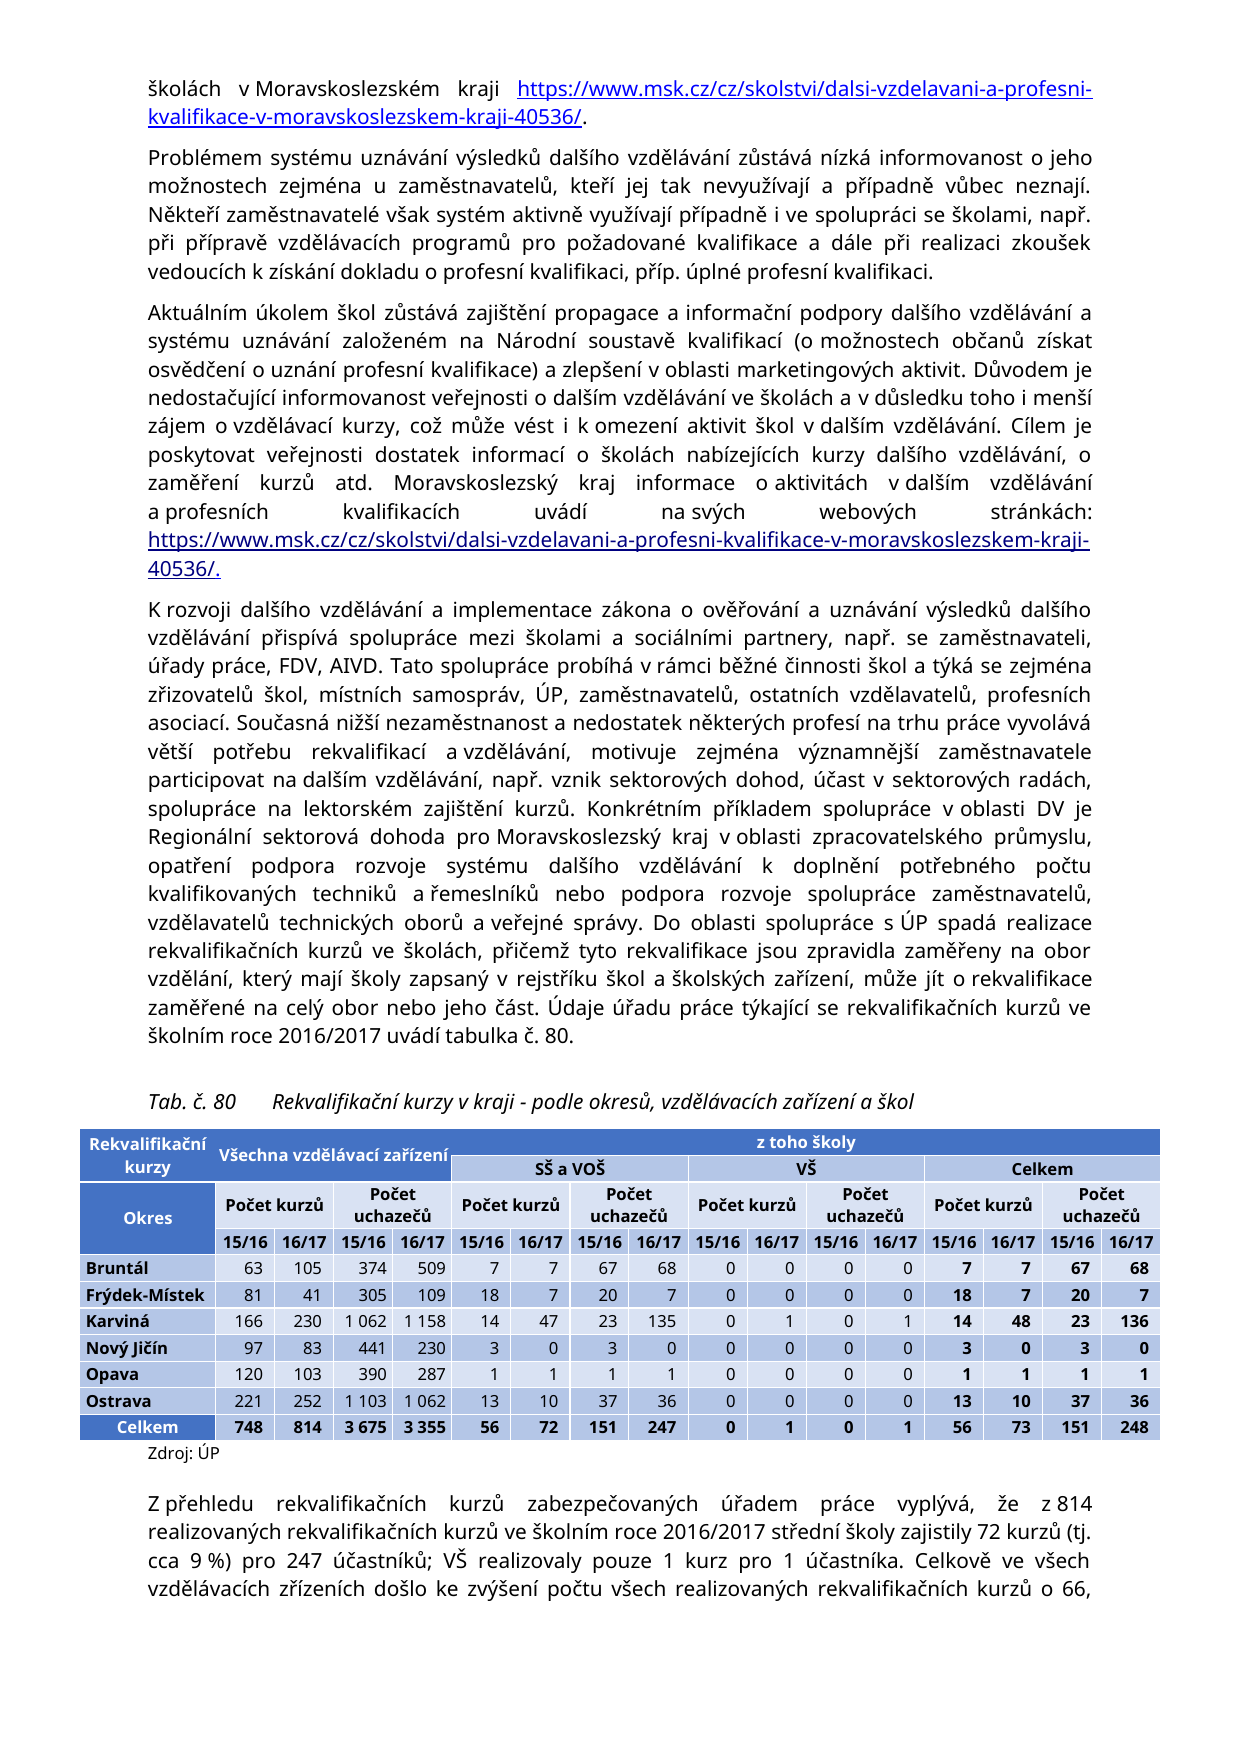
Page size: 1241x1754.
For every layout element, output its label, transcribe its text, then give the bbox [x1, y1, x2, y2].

table_cell 0 [689, 1335, 747, 1361]
table_cell Opava [80, 1362, 215, 1387]
table_cell 0 [807, 1415, 865, 1440]
table_cell 0 [689, 1362, 747, 1387]
table_cell 16/17 [275, 1229, 333, 1254]
table_cell Počet uchazečů [1043, 1183, 1160, 1228]
table_cell 374 [334, 1255, 392, 1281]
table_cell 748 [216, 1415, 274, 1440]
table_cell 1 [748, 1415, 806, 1440]
table_cell 0 [866, 1388, 924, 1414]
table_cell 0 [511, 1335, 569, 1361]
table_cell 36 [629, 1388, 688, 1414]
table_cell 16/17 [866, 1229, 924, 1254]
table_cell 441 [334, 1335, 392, 1361]
table_cell 248 [1102, 1415, 1160, 1440]
table_cell Celkem [80, 1415, 215, 1440]
table_cell Nový Jičín [80, 1335, 215, 1361]
table_cell 1 [511, 1362, 569, 1387]
table_cell Počet uchazečů [571, 1183, 688, 1228]
table_cell Okres [80, 1183, 215, 1254]
table_cell 23 [571, 1309, 628, 1334]
table_cell 0 [866, 1282, 924, 1307]
table_cell 7 [984, 1282, 1042, 1307]
table_cell 0 [689, 1309, 747, 1334]
table_cell 1 [925, 1362, 983, 1387]
table_cell 18 [925, 1282, 983, 1307]
table_cell 16/17 [1102, 1229, 1160, 1254]
table_header Rekvalifikační kurzy [80, 1129, 216, 1181]
table_cell 135 [629, 1309, 688, 1334]
table_header Všechna vzdělávací zařízení [216, 1129, 452, 1181]
table_cell 7 [1102, 1282, 1160, 1307]
table_cell 83 [275, 1335, 333, 1361]
table_cell 48 [984, 1309, 1042, 1334]
table_cell 0 [807, 1309, 865, 1334]
table_cell 0 [1102, 1335, 1160, 1361]
table_cell 3 [1043, 1335, 1101, 1361]
table_cell 105 [275, 1255, 333, 1281]
table_cell 1 103 [334, 1388, 392, 1414]
table_cell 67 [1043, 1255, 1101, 1281]
table_cell Počet uchazečů [334, 1183, 451, 1228]
table_cell 41 [275, 1282, 333, 1307]
table_cell 15/16 [1043, 1229, 1101, 1254]
table_cell Karviná [80, 1309, 215, 1334]
table_cell 0 [629, 1335, 688, 1361]
table_cell 1 [629, 1362, 688, 1387]
table_cell 0 [807, 1255, 865, 1281]
table_cell SŠ a VOŠ [452, 1156, 688, 1181]
table_cell 13 [925, 1388, 983, 1414]
table_cell 247 [629, 1415, 688, 1440]
table_cell 0 [866, 1255, 924, 1281]
table_cell 221 [216, 1388, 274, 1414]
table_cell 68 [1102, 1255, 1160, 1281]
table_cell Počet uchazečů [807, 1183, 924, 1228]
table_cell 287 [393, 1362, 451, 1387]
table_cell 0 [984, 1335, 1042, 1361]
table_cell 0 [748, 1282, 806, 1307]
table_cell 0 [807, 1362, 865, 1387]
text Aktuálním úkolem škol zůstává zajištění propagace a informační podpory dalšího vzdělávání a systému uznávání založeném na Národní soustavě kvalifikací (o možnostech občanů získat osvědčení o uznání profesní kvalifikace) a zlepšení v oblasti marketingových aktivit. Důvodem je nedostačující informovanost veřejnosti o dalším vzdělávání ve školách a v důsledku toho i menší zájem o vzdělávací kurzy, což může vést i k omezení aktivit škol v dalším vzdělávání. Cílem je poskytovat veřejnosti dostatek informací o školách nabízejících kurzy dalšího vzdělávání, o zaměření kurzů atd. Moravskoslezský kraj informace o aktivitách v dalším vzdělávání a profesních kvalifikacích uvádí na svých webových stránkách: https://www.msk.cz/cz/skolstvi/dalsi-vzdelavani-a-profesni-kvalifikace-v-moravskoslezskem-kraji-40536/. [148, 298, 1092, 582]
table_cell 0 [866, 1335, 924, 1361]
table_cell 56 [925, 1415, 983, 1440]
table_cell VŠ [689, 1156, 924, 1181]
table_cell 1 [571, 1362, 628, 1387]
table_cell 136 [1102, 1309, 1160, 1334]
table_cell 103 [275, 1362, 333, 1387]
text Zdroj: ÚP [148, 1441, 1092, 1464]
table_cell 0 [748, 1362, 806, 1387]
table_header z toho školy [452, 1129, 1160, 1155]
table_cell 37 [571, 1388, 628, 1414]
table_cell 1 [1043, 1362, 1101, 1387]
table_cell 20 [1043, 1282, 1101, 1307]
table_cell 1 [866, 1415, 924, 1440]
table_cell 0 [689, 1388, 747, 1414]
table_cell 0 [807, 1388, 865, 1414]
table_cell 15/16 [925, 1229, 983, 1254]
table_cell 20 [571, 1282, 628, 1307]
table_cell 120 [216, 1362, 274, 1387]
table_cell 3 [925, 1335, 983, 1361]
table_cell 63 [216, 1255, 274, 1281]
table_cell 16/17 [748, 1229, 806, 1254]
table_cell Bruntál [80, 1255, 215, 1281]
table_cell 0 [807, 1335, 865, 1361]
table_cell 15/16 [216, 1229, 274, 1254]
table_cell 151 [1043, 1415, 1101, 1440]
table_cell 1 062 [334, 1309, 392, 1334]
table_cell 7 [984, 1255, 1042, 1281]
table_cell 73 [984, 1415, 1042, 1440]
table_cell 0 [807, 1282, 865, 1307]
table_cell 509 [393, 1255, 451, 1281]
table_cell 56 [452, 1415, 510, 1440]
table_cell 166 [216, 1309, 274, 1334]
text školách v Moravskoslezském kraji https://www.msk.cz/cz/skolstvi/dalsi-vzdelavani-a-profesni-kvalifikace-v-moravskoslezskem-kraji-40536/. [148, 74, 1092, 131]
table_cell 390 [334, 1362, 392, 1387]
table_cell 67 [571, 1255, 628, 1281]
table_cell 1 [748, 1309, 806, 1334]
table_cell 36 [1102, 1388, 1160, 1414]
table_cell 1 062 [393, 1388, 451, 1414]
table_cell 109 [393, 1282, 451, 1307]
table_cell 3 675 [334, 1415, 392, 1440]
table_cell 230 [393, 1335, 451, 1361]
table_cell 3 355 [393, 1415, 451, 1440]
table_cell 14 [452, 1309, 510, 1334]
table_cell 16/17 [984, 1229, 1042, 1254]
table_cell 81 [216, 1282, 274, 1307]
table_cell Ostrava [80, 1388, 215, 1414]
text Problémem systému uznávání výsledků dalšího vzdělávání zůstává nízká informovanost o jeho možnostech zejména u zaměstnavatelů, kteří jej tak nevyužívají a případně vůbec neznají. Někteří zaměstnavatelé však systém aktivně využívají případně i ve spolupráci se školami, např. při přípravě vzdělávacích programů pro požadované kvalifikace a dále při realizaci zkoušek vedoucích k získání dokladu o profesní kvalifikaci, příp. úplné profesní kvalifikaci. [148, 143, 1092, 285]
table_cell 1 [866, 1309, 924, 1334]
table_cell 37 [1043, 1388, 1101, 1414]
table_cell Počet kurzů [689, 1183, 806, 1228]
table_cell 0 [748, 1388, 806, 1414]
table_cell 151 [571, 1415, 628, 1440]
table_cell 7 [629, 1282, 688, 1307]
table_cell 97 [216, 1335, 274, 1361]
table_cell 7 [511, 1255, 569, 1281]
table_cell 18 [452, 1282, 510, 1307]
list Rekvalifikační kurzy v kraji - podle okresů, vzdělávacích zařízení a škol [148, 1087, 1092, 1116]
table_cell 7 [925, 1255, 983, 1281]
table_cell 68 [629, 1255, 688, 1281]
table_cell Celkem [925, 1156, 1160, 1181]
table_cell Počet kurzů [925, 1183, 1042, 1228]
table_cell 15/16 [334, 1229, 392, 1254]
table_cell 305 [334, 1282, 392, 1307]
table_cell 16/17 [511, 1229, 569, 1254]
table_cell 3 [452, 1335, 510, 1361]
table_cell 15/16 [452, 1229, 510, 1254]
table_cell Počet kurzů [452, 1183, 569, 1228]
text Z přehledu rekvalifikačních kurzů zabezpečovaných úřadem práce vyplývá, že z 814 realizovaných rekvalifikačních kurzů ve školním roce 2016/2017 střední školy zajistily 72 kurzů (tj. cca 9 %) pro 247 účastníků; VŠ realizovaly pouze 1 kurz pro 1 účastníka. Celkově ve všech vzdělávacích zřízeních došlo ke zvýšení počtu všech realizovaných rekvalifikačních kurzů o 66, [148, 1489, 1092, 1603]
table_cell 10 [984, 1388, 1042, 1414]
table_cell 1 158 [393, 1309, 451, 1334]
table_cell 230 [275, 1309, 333, 1334]
table_cell 0 [689, 1415, 747, 1440]
table_cell 1 [452, 1362, 510, 1387]
table_cell Frýdek‑Místek [80, 1282, 215, 1307]
text K rozvoji dalšího vzdělávání a implementace zákona o ověřování a uznávání výsledků dalšího vzdělávání přispívá spolupráce mezi školami a sociálními partnery, např. se zaměstnavateli, úřady práce, FDV, AIVD. Tato spolupráce probíhá v rámci běžné činnosti škol a týká se zejména zřizovatelů škol, místních samospráv, ÚP, zaměstnavatelů, ostatních vzdělavatelů, profesních asociací. Současná nižší nezaměstnanost a nedostatek některých profesí na trhu práce vyvolává větší potřebu rekvalifikací a vzdělávání, motivuje zejména významnější zaměstnavatele participovat na dalším vzdělávání, např. vznik sektorových dohod, účast v sektorových radách, spolupráce na lektorském zajištění kurzů. Konkrétním příkladem spolupráce v oblasti DV je Regionální sektorová dohoda pro Moravskoslezský kraj v oblasti zpracovatelského průmyslu, opatření podpora rozvoje systému dalšího vzdělávání k doplnění potřebného počtu kvalifikovaných techniků a řemeslníků nebo podpora rozvoje spolupráce zaměstnavatelů, vzdělavatelů technických oborů a veřejné správy. Do oblasti spolupráce s ÚP spadá realizace rekvalifikačních kurzů ve školách, přičemž tyto rekvalifikace jsou zpravidla zaměřeny na obor vzdělání, který mají školy zapsaný v rejstříku škol a školských zařízení, může jít o rekvalifikace zaměřené na celý obor nebo jeho část. Údaje úřadu práce týkající se rekvalifikačních kurzů ve školním roce 2016/2017 uvádí tabulka č. 80. [148, 595, 1092, 1050]
table_cell 814 [275, 1415, 333, 1440]
table_cell 1 [984, 1362, 1042, 1387]
table_cell 3 [571, 1335, 628, 1361]
table_cell 13 [452, 1388, 510, 1414]
table_cell 16/17 [629, 1229, 688, 1254]
table_cell Počet kurzů [216, 1183, 333, 1228]
table_cell 252 [275, 1388, 333, 1414]
table_cell 0 [689, 1282, 747, 1307]
table_cell 1 [1102, 1362, 1160, 1387]
table_cell 16/17 [393, 1229, 451, 1254]
table_cell 15/16 [571, 1229, 628, 1254]
table_cell 0 [748, 1255, 806, 1281]
table_cell 7 [511, 1282, 569, 1307]
table_cell 10 [511, 1388, 569, 1414]
table_cell 14 [925, 1309, 983, 1334]
table_cell 72 [511, 1415, 569, 1440]
table_cell 7 [452, 1255, 510, 1281]
table_cell 23 [1043, 1309, 1101, 1334]
table_cell 15/16 [807, 1229, 865, 1254]
table_cell 47 [511, 1309, 569, 1334]
table_cell 0 [689, 1255, 747, 1281]
table_cell 0 [866, 1362, 924, 1387]
table_cell 0 [748, 1335, 806, 1361]
table_cell 15/16 [689, 1229, 747, 1254]
